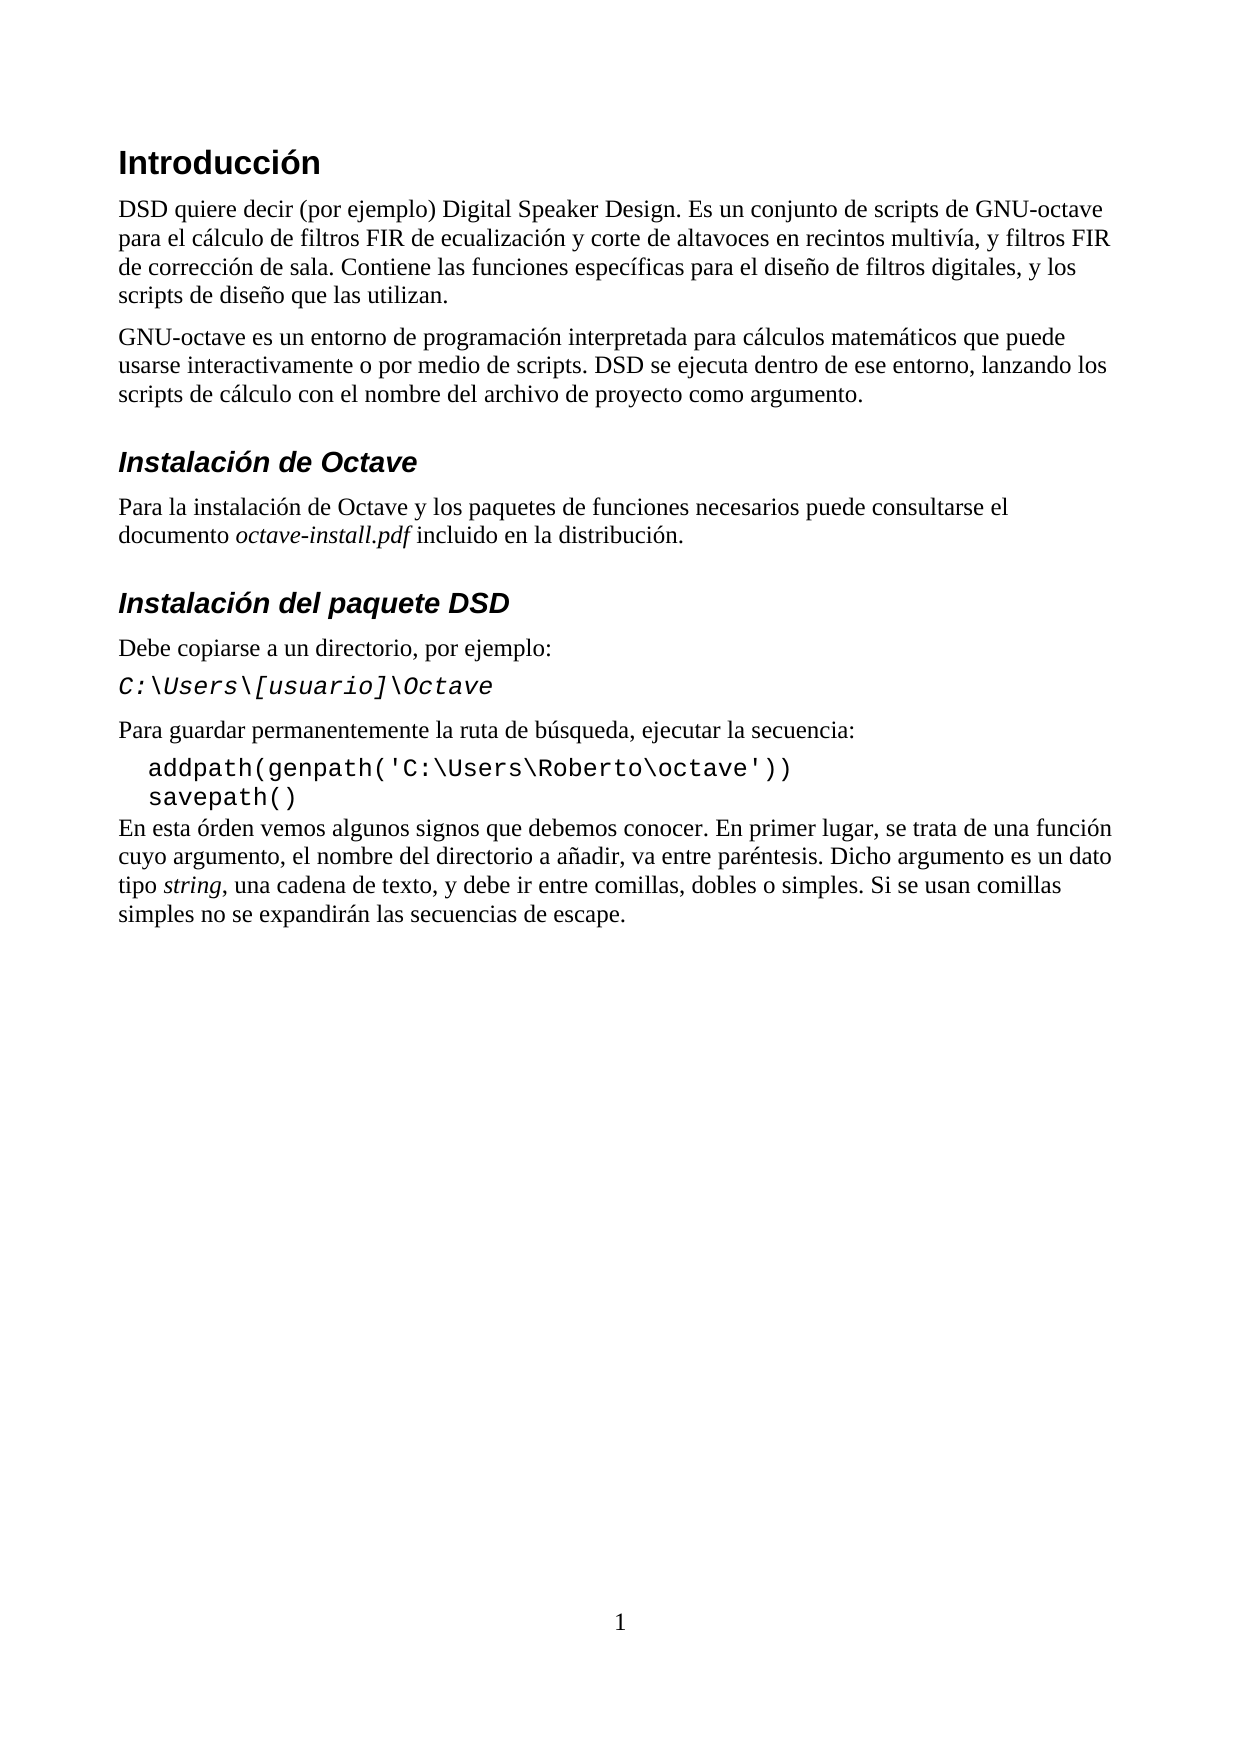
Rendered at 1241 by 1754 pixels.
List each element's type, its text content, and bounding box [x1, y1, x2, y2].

subtitle Instalación de Octave [118, 446, 1122, 479]
subtitle Introducción [118, 143, 1122, 182]
text addpath(genpath('C:\Users\Roberto\octave')) [148, 756, 1122, 784]
text Para la instalación de Octave y los paquetes de funciones necesarios puede consultarse el documento octave-install.pdf incluido en la distribución. [118, 492, 1122, 549]
text GNU-octave es un entorno de programación interpretada para cálculos matemáticos que puede usarse interactivamente o por medio de scripts. DSD se ejecuta dentro de ese entorno, lanzando los scripts de cálculo con el nombre del archivo de proyecto como argumento. [118, 322, 1122, 408]
text Debe copiarse a un directorio, por ejemplo: [118, 633, 1122, 661]
text En esta órden vemos algunos signos que debemos conocer. En primer lugar, se trata de una función cuyo argumento, el nombre del directorio a añadir, va entre paréntesis. Dicho argumento es un dato tipo string, una cadena de texto, y debe ir entre comillas, dobles o simples. Si se usan comillas simples no se expandirán las secuencias de escape. [118, 813, 1122, 928]
text Para guardar permanentemente la ruta de búsqueda, ejecutar la secuencia: [118, 715, 1122, 743]
text DSD quiere decir (por ejemplo) Digital Speaker Design. Es un conjunto de scripts de GNU-octave para el cálculo de filtros FIR de ecualización y corte de altavoces en recintos multivía, y filtros FIR de corrección de sala. Contiene las funciones específicas para el diseño de filtros digitales, y los scripts de diseño que las utilizan. [118, 194, 1122, 309]
subtitle Instalación del paquete DSD [118, 587, 1122, 620]
text C:\Users\[usuario]\Octave [118, 674, 1122, 702]
text savepath() [148, 784, 1122, 813]
